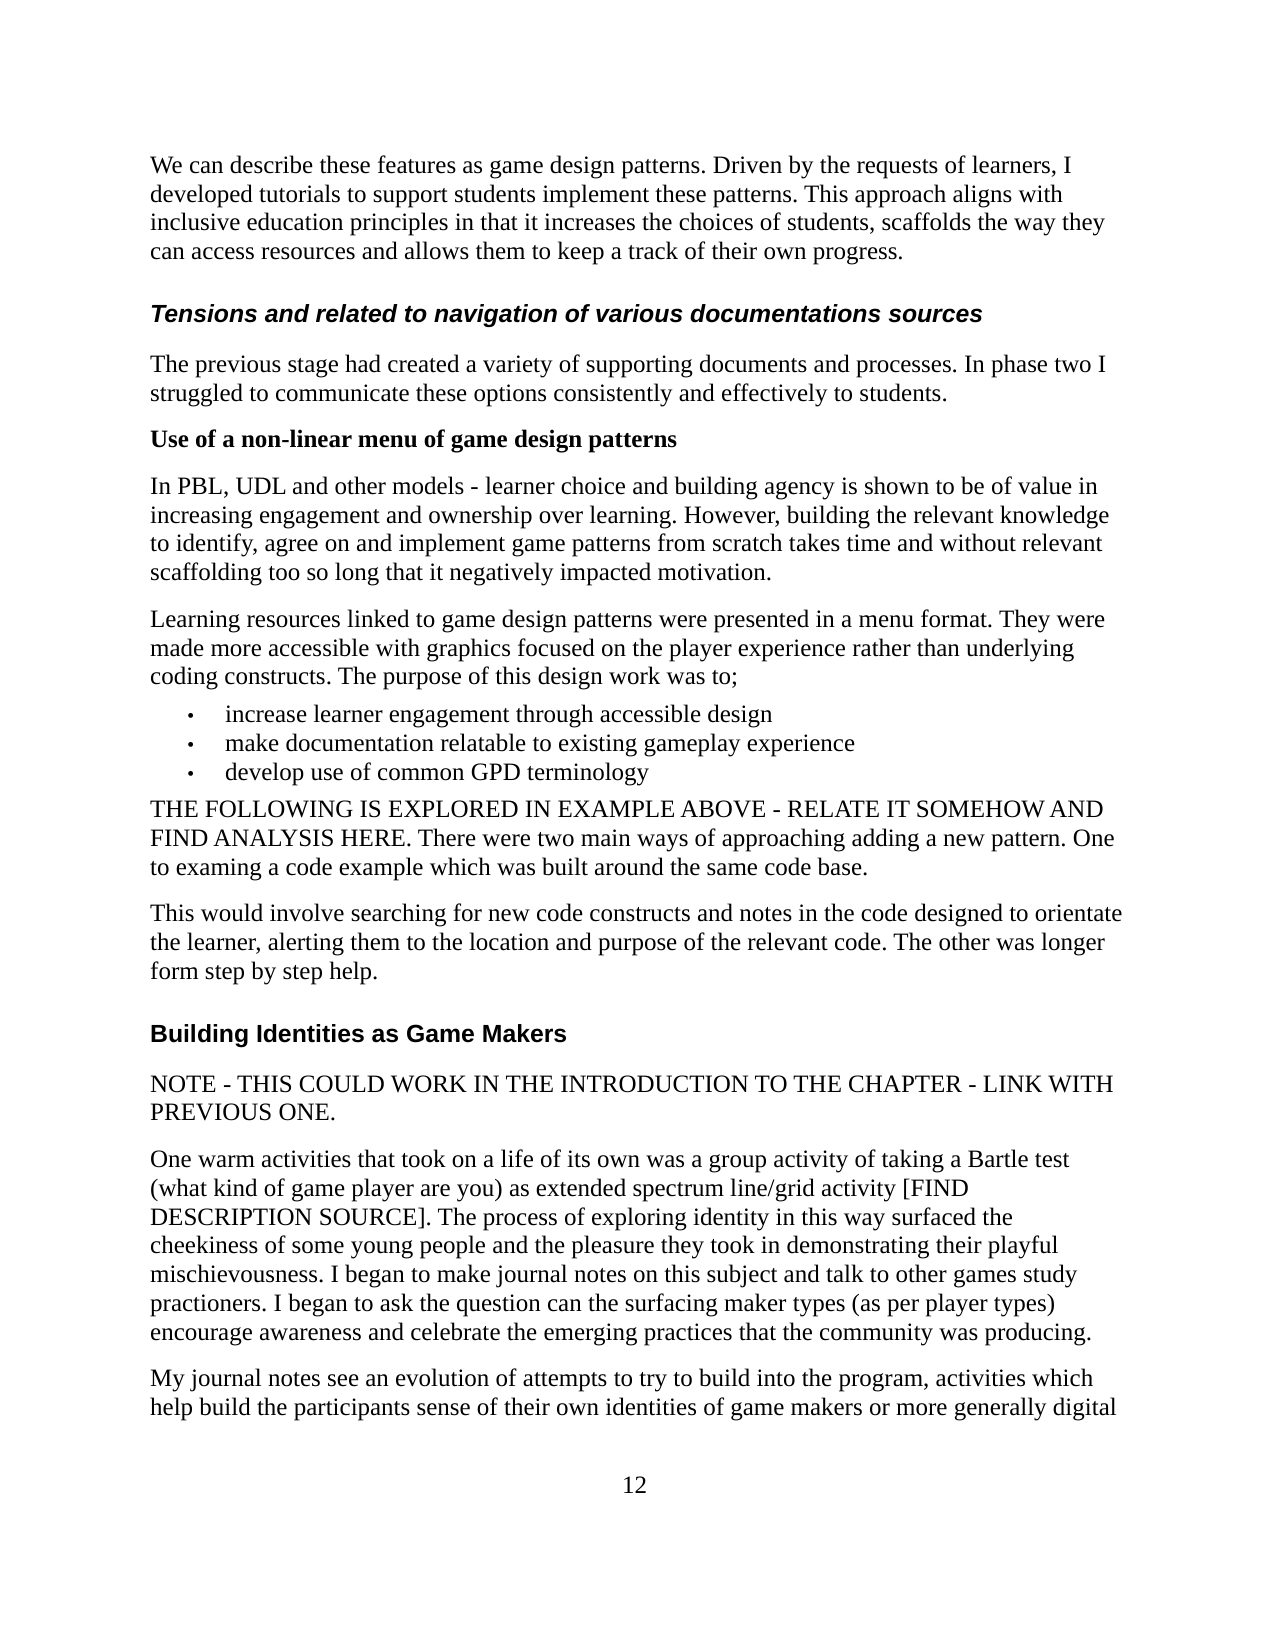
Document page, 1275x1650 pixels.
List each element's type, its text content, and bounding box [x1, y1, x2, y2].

list develop use of common GPD terminology [187, 757, 1125, 785]
text THE FOLLOWING IS EXPLORED IN EXAMPLE ABOVE - RELATE IT SOMEHOW AND FIND ANALYSIS HERE. There were two main ways of approaching adding a new pattern. One to examing a code example which was built around the same code base. [150, 794, 1125, 881]
text This would involve searching for new code constructs and notes in the code designed to orientate the learner, alerting them to the location and purpose of the relevant code. The other was longer form step by step help. [150, 898, 1125, 985]
text Use of a non-linear menu of game design patterns [150, 424, 1125, 453]
text The previous stage had created a variety of supporting documents and processes. In phase two I struggled to communicate these options consistently and effectively to students. [150, 349, 1125, 406]
text One warm activities that took on a life of its own was a group activity of taking a Bartle test (what kind of game player are you) as extended spectrum line/grid activity [FIND DESCRIPTION SOURCE]. The process of exploring identity in this way surfaced the cheekiness of some young people and the pleasure they took in demonstrating their playful mischievousness. I began to make journal notes on this subject and talk to other games study practioners. I began to ask the question can the surfacing maker types (as per player types) encourage awareness and celebrate the emerging practices that the community was producing. [150, 1144, 1125, 1345]
text My journal notes see an evolution of attempts to try to build into the program, activities which help build the participants sense of their own identities of game makers or more generally digital [150, 1363, 1125, 1421]
subtitle Tensions and related to navigation of various documentations sources [150, 299, 1125, 327]
subtitle Building Identities as Game Makers [150, 1019, 1125, 1047]
list make documentation relatable to existing gameplay experience [187, 728, 1125, 757]
list increase learner engagement through accessible design [187, 699, 1125, 728]
text We can describe these features as game design patterns. Driven by the requests of learners, I developed tutorials to support students implement these patterns. This approach aligns with inclusive education principles in that it increases the choices of students, scaffolds the way they can access resources and allows them to keep a track of their own progress. [150, 150, 1125, 265]
text In PBL, UDL and other models - learner choice and building agency is shown to be of value in increasing engagement and ownership over learning. However, building the relevant knowledge to identify, agree on and implement game patterns from scratch takes time and without relevant scaffolding too so long that it negatively impacted motivation. [150, 471, 1125, 586]
text NOTE - THIS COULD WORK IN THE INTRODUCTION TO THE CHAPTER - LINK WITH PREVIOUS ONE. [150, 1069, 1125, 1126]
text Learning resources linked to game design patterns were presented in a menu format. They were made more accessible with graphics focused on the player experience rather than underlying coding constructs. The purpose of this design work was to; [150, 604, 1125, 690]
